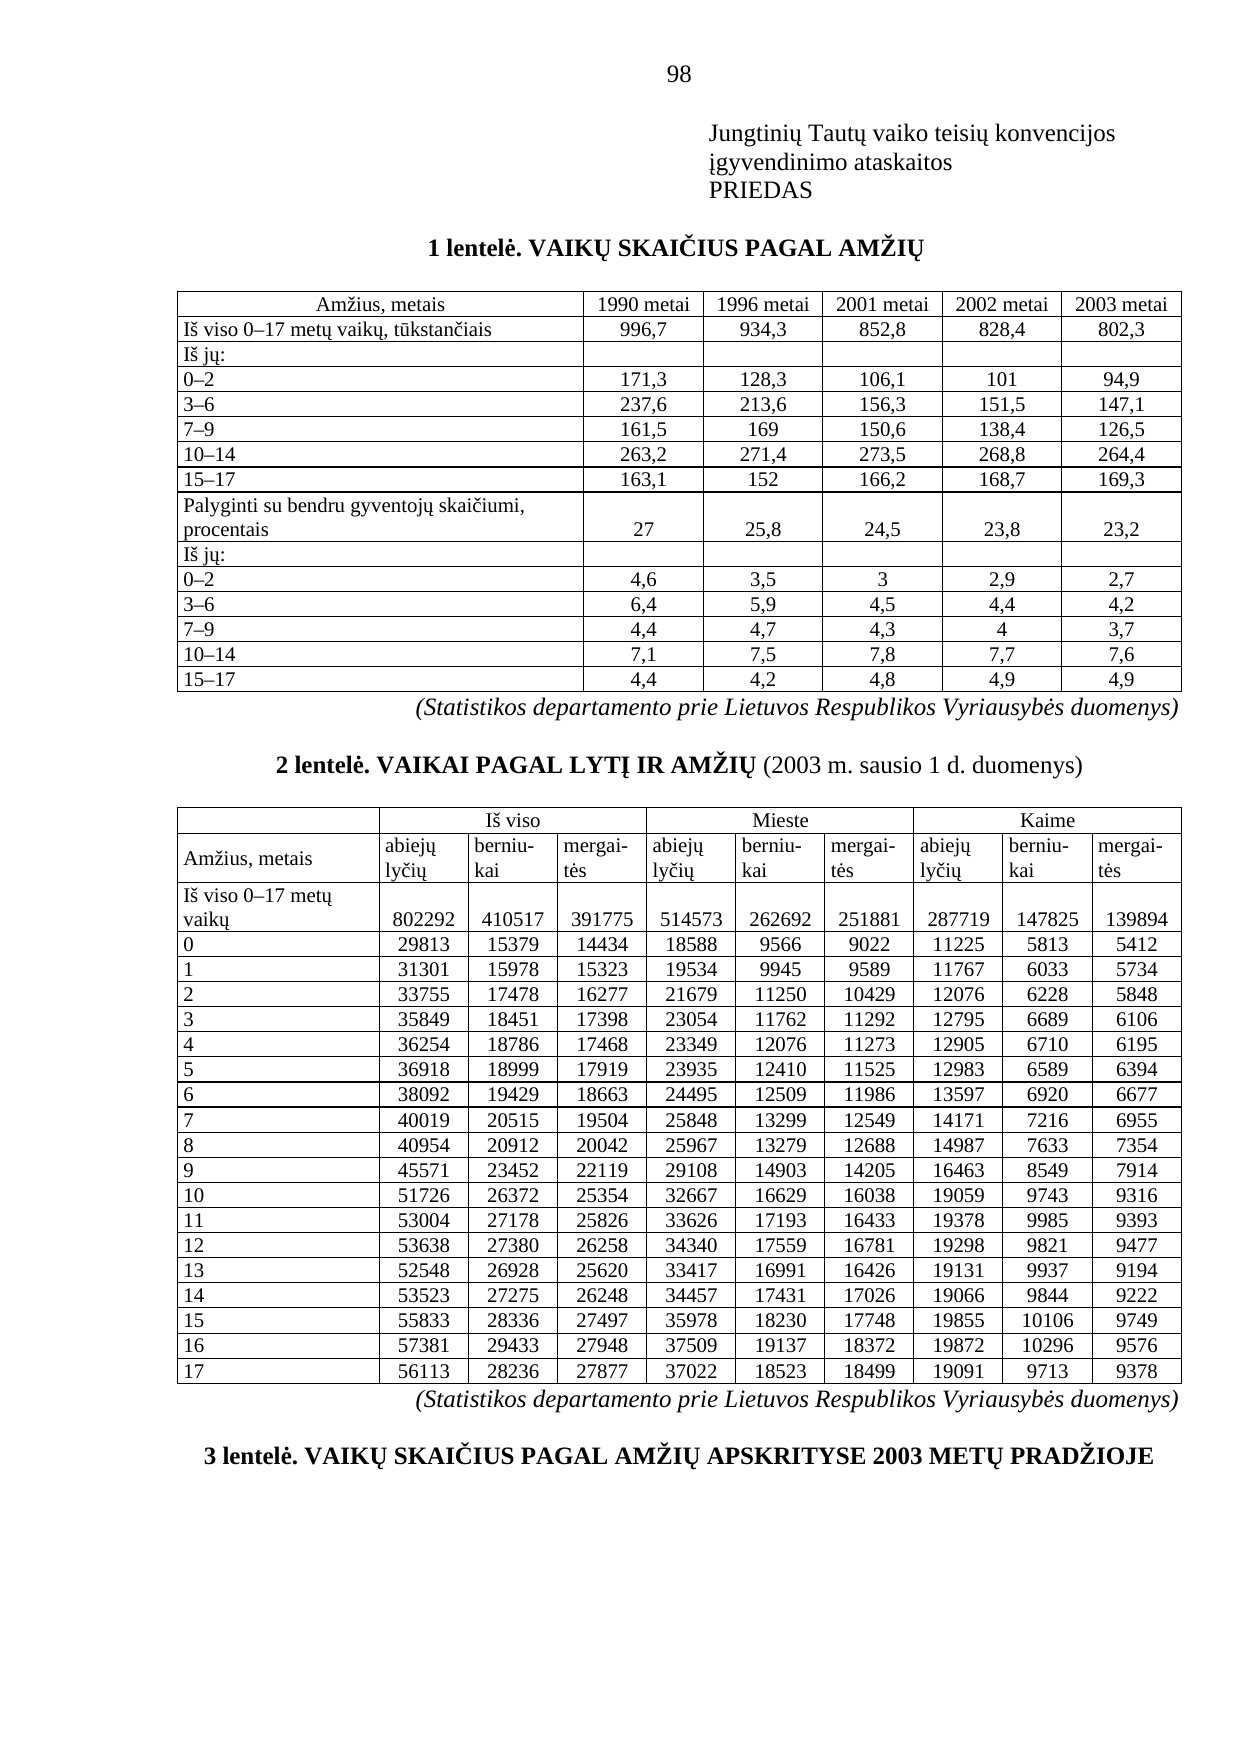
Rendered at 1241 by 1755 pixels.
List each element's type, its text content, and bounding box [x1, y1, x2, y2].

table_cell 17193 [736, 1208, 824, 1232]
table_cell 7633 [1003, 1133, 1092, 1157]
table_cell 996,7 [584, 317, 703, 341]
table_cell 9945 [736, 957, 824, 981]
table_cell 10–14 [178, 642, 583, 666]
table_cell 11250 [736, 982, 824, 1006]
table_cell 0 [178, 932, 379, 956]
table_cell 26372 [469, 1183, 557, 1207]
table_cell 57381 [380, 1334, 468, 1357]
table_cell 19137 [736, 1334, 824, 1357]
table_cell 12905 [914, 1032, 1002, 1056]
table_cell 28336 [469, 1308, 557, 1332]
table_cell 7,5 [704, 642, 822, 666]
table_cell 32667 [647, 1183, 735, 1207]
table_cell 19091 [914, 1359, 1002, 1383]
table_cell 35849 [380, 1007, 468, 1031]
table_cell 4,4 [943, 592, 1061, 616]
table_cell 23935 [647, 1057, 735, 1081]
table_cell 19059 [914, 1183, 1002, 1207]
table_cell 11225 [914, 932, 1002, 956]
table_cell 40019 [380, 1108, 468, 1132]
table_cell 19298 [914, 1233, 1002, 1257]
table_cell 15 [178, 1308, 379, 1332]
table_cell 16038 [825, 1183, 913, 1207]
table_cell 11767 [914, 957, 1002, 981]
table_cell 128,3 [704, 367, 822, 391]
table_cell 16629 [736, 1183, 824, 1207]
table_cell 6677 [1093, 1083, 1181, 1106]
table_cell 9316 [1093, 1183, 1181, 1207]
text 3 lentelė. Vaikų skaičius pagal amžių apskrityse 2003 metų pradžioje [177, 1441, 1181, 1470]
table_cell berniu-kai [736, 834, 824, 882]
table_cell 40954 [380, 1133, 468, 1157]
table_cell 13597 [914, 1083, 1002, 1106]
table_cell 138,4 [943, 417, 1061, 441]
table_cell 22119 [558, 1158, 646, 1182]
table_cell 35978 [647, 1308, 735, 1332]
table_cell 6195 [1093, 1032, 1181, 1056]
table_cell 23,8 [943, 493, 1061, 541]
table_cell 16991 [736, 1258, 824, 1282]
table_cell 6920 [1003, 1083, 1092, 1106]
table_cell 15379 [469, 932, 557, 956]
table_cell 23349 [647, 1032, 735, 1056]
table_cell 271,4 [704, 442, 822, 466]
table_cell 9222 [1093, 1283, 1181, 1307]
table_cell 152 [704, 468, 822, 491]
text PRIEDAS [177, 176, 1181, 204]
table_cell 20912 [469, 1133, 557, 1157]
table_cell [823, 542, 942, 566]
table_cell 33417 [647, 1258, 735, 1282]
table_cell 12 [178, 1233, 379, 1257]
table_cell 15978 [469, 957, 557, 981]
table_cell 26928 [469, 1258, 557, 1282]
table_cell 7354 [1093, 1133, 1181, 1157]
table_cell 55833 [380, 1308, 468, 1332]
table_cell 34340 [647, 1233, 735, 1257]
table_cell mergai-tės [558, 834, 646, 882]
table_cell mergai-tės [1093, 834, 1181, 882]
table_cell 9194 [1093, 1258, 1181, 1282]
table_cell 6955 [1093, 1108, 1181, 1132]
table_cell 19534 [647, 957, 735, 981]
table_cell [1062, 342, 1181, 366]
table_cell 4,3 [823, 617, 942, 641]
table_cell 4,4 [584, 617, 703, 641]
table_cell Iš jų: [178, 542, 583, 566]
table_cell 37509 [647, 1334, 735, 1357]
text (Statistikos departamento prie Lietuvos Respublikos Vyriausybės duomenys) [177, 692, 1181, 721]
table_cell 7–9 [178, 617, 583, 641]
table_cell 12076 [914, 982, 1002, 1006]
table_cell 168,7 [943, 468, 1061, 491]
table_cell 9743 [1003, 1183, 1092, 1207]
table_cell Palyginti su bendru gyventojų skaičiumi, procentais [178, 493, 583, 541]
table_cell 53004 [380, 1208, 468, 1232]
table_cell 251881 [825, 883, 913, 931]
table_cell 3 [823, 567, 942, 591]
table_cell 4,9 [943, 667, 1061, 691]
table_cell abiejų lyčių [914, 834, 1002, 882]
table_cell 18372 [825, 1334, 913, 1357]
table_cell 18451 [469, 1007, 557, 1031]
table_cell 25967 [647, 1133, 735, 1157]
table_cell 12983 [914, 1057, 1002, 1081]
table_header 1996 metai [704, 292, 822, 316]
table_cell 6689 [1003, 1007, 1092, 1031]
table_cell 161,5 [584, 417, 703, 441]
table_cell 2,7 [1062, 567, 1181, 591]
table_cell 15323 [558, 957, 646, 981]
table_cell 12410 [736, 1057, 824, 1081]
table_header [178, 808, 379, 832]
table_cell 7–9 [178, 417, 583, 441]
table_cell 4 [943, 617, 1061, 641]
table_cell 12688 [825, 1133, 913, 1157]
table_cell 12549 [825, 1108, 913, 1132]
table_cell 19429 [469, 1083, 557, 1106]
table_cell 6033 [1003, 957, 1092, 981]
table_cell 14434 [558, 932, 646, 956]
table_cell 4,4 [584, 667, 703, 691]
table_cell 11273 [825, 1032, 913, 1056]
table_cell [943, 542, 1061, 566]
table_cell 11762 [736, 1007, 824, 1031]
table_cell 13 [178, 1258, 379, 1282]
table_cell 17431 [736, 1283, 824, 1307]
table_cell 14 [178, 1283, 379, 1307]
table_header Iš viso [380, 808, 646, 832]
table_cell 16463 [914, 1158, 1002, 1182]
table_cell 26248 [558, 1283, 646, 1307]
table_cell 6394 [1093, 1057, 1181, 1081]
table_cell 9589 [825, 957, 913, 981]
table_cell 18999 [469, 1057, 557, 1081]
table_cell 4,6 [584, 567, 703, 591]
table_cell 9477 [1093, 1233, 1181, 1257]
table_cell 7,1 [584, 642, 703, 666]
table_cell 34457 [647, 1283, 735, 1307]
table_cell 828,4 [943, 317, 1061, 341]
table_cell 17468 [558, 1032, 646, 1056]
text (Statistikos departamento prie Lietuvos Respublikos Vyriausybės duomenys) [177, 1384, 1181, 1412]
table_cell 150,6 [823, 417, 942, 441]
table_cell 169,3 [1062, 468, 1181, 491]
table_cell 14171 [914, 1108, 1002, 1132]
text 2 lentelė. Vaikai pagal lytį ir amžių (2003 m. sausio 1 d. duomenys) [177, 750, 1181, 778]
table_cell 38092 [380, 1083, 468, 1106]
table_cell 147,1 [1062, 392, 1181, 416]
table_cell 25620 [558, 1258, 646, 1282]
table_cell 263,2 [584, 442, 703, 466]
table_cell 23452 [469, 1158, 557, 1182]
table_cell 11292 [825, 1007, 913, 1031]
table_header 2003 metai [1062, 292, 1181, 316]
table_cell 5 [178, 1057, 379, 1081]
table_cell 27877 [558, 1359, 646, 1383]
table_cell 27275 [469, 1283, 557, 1307]
table_cell 163,1 [584, 468, 703, 491]
table_cell 18663 [558, 1083, 646, 1106]
table_header 2002 metai [943, 292, 1061, 316]
table_cell mergai-tės [825, 834, 913, 882]
table_cell 19504 [558, 1108, 646, 1132]
table_cell 16 [178, 1334, 379, 1357]
table_cell 3 [178, 1007, 379, 1031]
table_cell 18588 [647, 932, 735, 956]
table_cell 213,6 [704, 392, 822, 416]
table_cell 26258 [558, 1233, 646, 1257]
table_cell Iš jų: [178, 342, 583, 366]
table_header Mieste [647, 808, 913, 832]
table_cell 9713 [1003, 1359, 1092, 1383]
table_cell 52548 [380, 1258, 468, 1282]
table_cell 14987 [914, 1133, 1002, 1157]
table_cell 5412 [1093, 932, 1181, 956]
table_cell 14903 [736, 1158, 824, 1182]
table_cell 3,7 [1062, 617, 1181, 641]
table_cell 9937 [1003, 1258, 1092, 1282]
table_cell 2,9 [943, 567, 1061, 591]
table_cell berniu-kai [469, 834, 557, 882]
table_cell 29108 [647, 1158, 735, 1182]
table_cell 17748 [825, 1308, 913, 1332]
table_cell 19066 [914, 1283, 1002, 1307]
table_cell 29433 [469, 1334, 557, 1357]
table_cell 5734 [1093, 957, 1181, 981]
table_header 1990 metai [584, 292, 703, 316]
table_cell 27380 [469, 1233, 557, 1257]
table_cell Iš viso 0–17 metų vaikų [178, 883, 379, 931]
table_cell abiejų lyčių [647, 834, 735, 882]
table_cell 10–14 [178, 442, 583, 466]
table_cell 0–2 [178, 567, 583, 591]
table_cell 7914 [1093, 1158, 1181, 1182]
table_cell 391775 [558, 883, 646, 931]
table_cell 8 [178, 1133, 379, 1157]
table_cell 94,9 [1062, 367, 1181, 391]
table_cell 9749 [1093, 1308, 1181, 1332]
table_cell 19378 [914, 1208, 1002, 1232]
table_cell 171,3 [584, 367, 703, 391]
table_cell 21679 [647, 982, 735, 1006]
text 1 lentelė. VAIKŲ SKAIČIUS pagal amžių [177, 233, 1181, 262]
table_cell 9821 [1003, 1233, 1092, 1257]
table_cell 17026 [825, 1283, 913, 1307]
table_cell 12509 [736, 1083, 824, 1106]
table_cell 16277 [558, 982, 646, 1006]
table_cell 3–6 [178, 392, 583, 416]
table_cell 5813 [1003, 932, 1092, 956]
table_cell [704, 342, 822, 366]
table_cell 4,7 [704, 617, 822, 641]
table_cell 33755 [380, 982, 468, 1006]
table_cell 7216 [1003, 1108, 1092, 1132]
table_cell 11 [178, 1208, 379, 1232]
table_cell [584, 542, 703, 566]
table_cell 27 [584, 493, 703, 541]
table_cell 7 [178, 1108, 379, 1132]
table_cell 4,2 [704, 667, 822, 691]
table_cell 25,8 [704, 493, 822, 541]
table_cell 10106 [1003, 1308, 1092, 1332]
table_cell 13279 [736, 1133, 824, 1157]
table_cell 6710 [1003, 1032, 1092, 1056]
table_cell 9985 [1003, 1208, 1092, 1232]
table_cell 23,2 [1062, 493, 1181, 541]
table_cell 12795 [914, 1007, 1002, 1031]
table_cell 934,3 [704, 317, 822, 341]
table_cell 5,9 [704, 592, 822, 616]
table_cell 2 [178, 982, 379, 1006]
table_cell 28236 [469, 1359, 557, 1383]
table_cell 17559 [736, 1233, 824, 1257]
table_cell 10 [178, 1183, 379, 1207]
table_cell 53523 [380, 1283, 468, 1307]
table_cell 12076 [736, 1032, 824, 1056]
table_cell 10296 [1003, 1334, 1092, 1357]
table_cell Iš viso 0–17 metų vaikų, tūkstančiais [178, 317, 583, 341]
table_cell 6589 [1003, 1057, 1092, 1081]
table_cell 13299 [736, 1108, 824, 1132]
table_cell berniu-kai [1003, 834, 1092, 882]
table_cell [823, 342, 942, 366]
table_cell 18499 [825, 1359, 913, 1383]
table_cell 4,8 [823, 667, 942, 691]
table_cell 11525 [825, 1057, 913, 1081]
table_cell 37022 [647, 1359, 735, 1383]
table_cell 273,5 [823, 442, 942, 466]
table_cell [1062, 542, 1181, 566]
table_cell 15–17 [178, 468, 583, 491]
table_cell 24,5 [823, 493, 942, 541]
table_cell 6106 [1093, 1007, 1181, 1031]
table_cell 7,8 [823, 642, 942, 666]
table_cell 262692 [736, 883, 824, 931]
table_cell 166,2 [823, 468, 942, 491]
table_cell 11986 [825, 1083, 913, 1106]
table_cell 17919 [558, 1057, 646, 1081]
table_cell 7,6 [1062, 642, 1181, 666]
table_cell 4,5 [823, 592, 942, 616]
table_cell 139894 [1093, 883, 1181, 931]
table_cell [943, 342, 1061, 366]
table_cell 4,9 [1062, 667, 1181, 691]
table_cell 17398 [558, 1007, 646, 1031]
table_cell 802,3 [1062, 317, 1181, 341]
table_cell 151,5 [943, 392, 1061, 416]
table_cell 9 [178, 1158, 379, 1182]
table_cell [584, 342, 703, 366]
table_cell 33626 [647, 1208, 735, 1232]
table_cell 6228 [1003, 982, 1092, 1006]
table_cell 20042 [558, 1133, 646, 1157]
table_cell 25848 [647, 1108, 735, 1132]
table_cell 15–17 [178, 667, 583, 691]
table_cell 23054 [647, 1007, 735, 1031]
table_cell 10429 [825, 982, 913, 1006]
table_cell 106,1 [823, 367, 942, 391]
table_cell 264,4 [1062, 442, 1181, 466]
table_cell 19855 [914, 1308, 1002, 1332]
table_cell 287719 [914, 883, 1002, 931]
table_cell 27178 [469, 1208, 557, 1232]
table_cell 802292 [380, 883, 468, 931]
table_cell 18786 [469, 1032, 557, 1056]
table_cell 3,5 [704, 567, 822, 591]
table_header Kaime [914, 808, 1181, 832]
table_header 2001 metai [823, 292, 942, 316]
table_cell 5848 [1093, 982, 1181, 1006]
text Jungtinių Tautų vaiko teisių konvencijos [177, 118, 1181, 147]
table_cell Amžius, metais [178, 834, 379, 882]
table_cell 1 [178, 957, 379, 981]
table_cell 126,5 [1062, 417, 1181, 441]
table_cell 25826 [558, 1208, 646, 1232]
table_cell 4 [178, 1032, 379, 1056]
table_cell 36918 [380, 1057, 468, 1081]
table_cell 16781 [825, 1233, 913, 1257]
table_cell 18230 [736, 1308, 824, 1332]
table_cell 9576 [1093, 1334, 1181, 1357]
table_cell 56113 [380, 1359, 468, 1383]
table_cell 101 [943, 367, 1061, 391]
table_cell 16433 [825, 1208, 913, 1232]
table_cell 8549 [1003, 1158, 1092, 1182]
table_cell 18523 [736, 1359, 824, 1383]
table_cell 17 [178, 1359, 379, 1383]
table_cell 169 [704, 417, 822, 441]
table_cell 9844 [1003, 1283, 1092, 1307]
table_cell 36254 [380, 1032, 468, 1056]
table_cell 53638 [380, 1233, 468, 1257]
table_cell 514573 [647, 883, 735, 931]
table_cell 9566 [736, 932, 824, 956]
table_cell 19872 [914, 1334, 1002, 1357]
table_cell 19131 [914, 1258, 1002, 1282]
table_cell 852,8 [823, 317, 942, 341]
table_cell 27497 [558, 1308, 646, 1332]
table_cell 0–2 [178, 367, 583, 391]
table_cell 4,2 [1062, 592, 1181, 616]
table_cell abiejų lyčių [380, 834, 468, 882]
text įgyvendinimo ataskaitos [177, 147, 1181, 176]
table_cell 31301 [380, 957, 468, 981]
table_cell 9393 [1093, 1208, 1181, 1232]
table_cell 6,4 [584, 592, 703, 616]
table_cell 17478 [469, 982, 557, 1006]
table_cell 9378 [1093, 1359, 1181, 1383]
table_cell 156,3 [823, 392, 942, 416]
table_cell 237,6 [584, 392, 703, 416]
table_cell 7,7 [943, 642, 1061, 666]
table_cell 29813 [380, 932, 468, 956]
table_cell 6 [178, 1083, 379, 1106]
table_cell 27948 [558, 1334, 646, 1357]
table_cell 20515 [469, 1108, 557, 1132]
table_cell 45571 [380, 1158, 468, 1182]
table_cell 24495 [647, 1083, 735, 1106]
table_cell [704, 542, 822, 566]
table_cell 268,8 [943, 442, 1061, 466]
table_cell 410517 [469, 883, 557, 931]
table_header Amžius, metais [178, 292, 583, 316]
table_cell 25354 [558, 1183, 646, 1207]
table_cell 51726 [380, 1183, 468, 1207]
table_cell 3–6 [178, 592, 583, 616]
table_cell 16426 [825, 1258, 913, 1282]
table_cell 14205 [825, 1158, 913, 1182]
table_cell 9022 [825, 932, 913, 956]
table_cell 147825 [1003, 883, 1092, 931]
